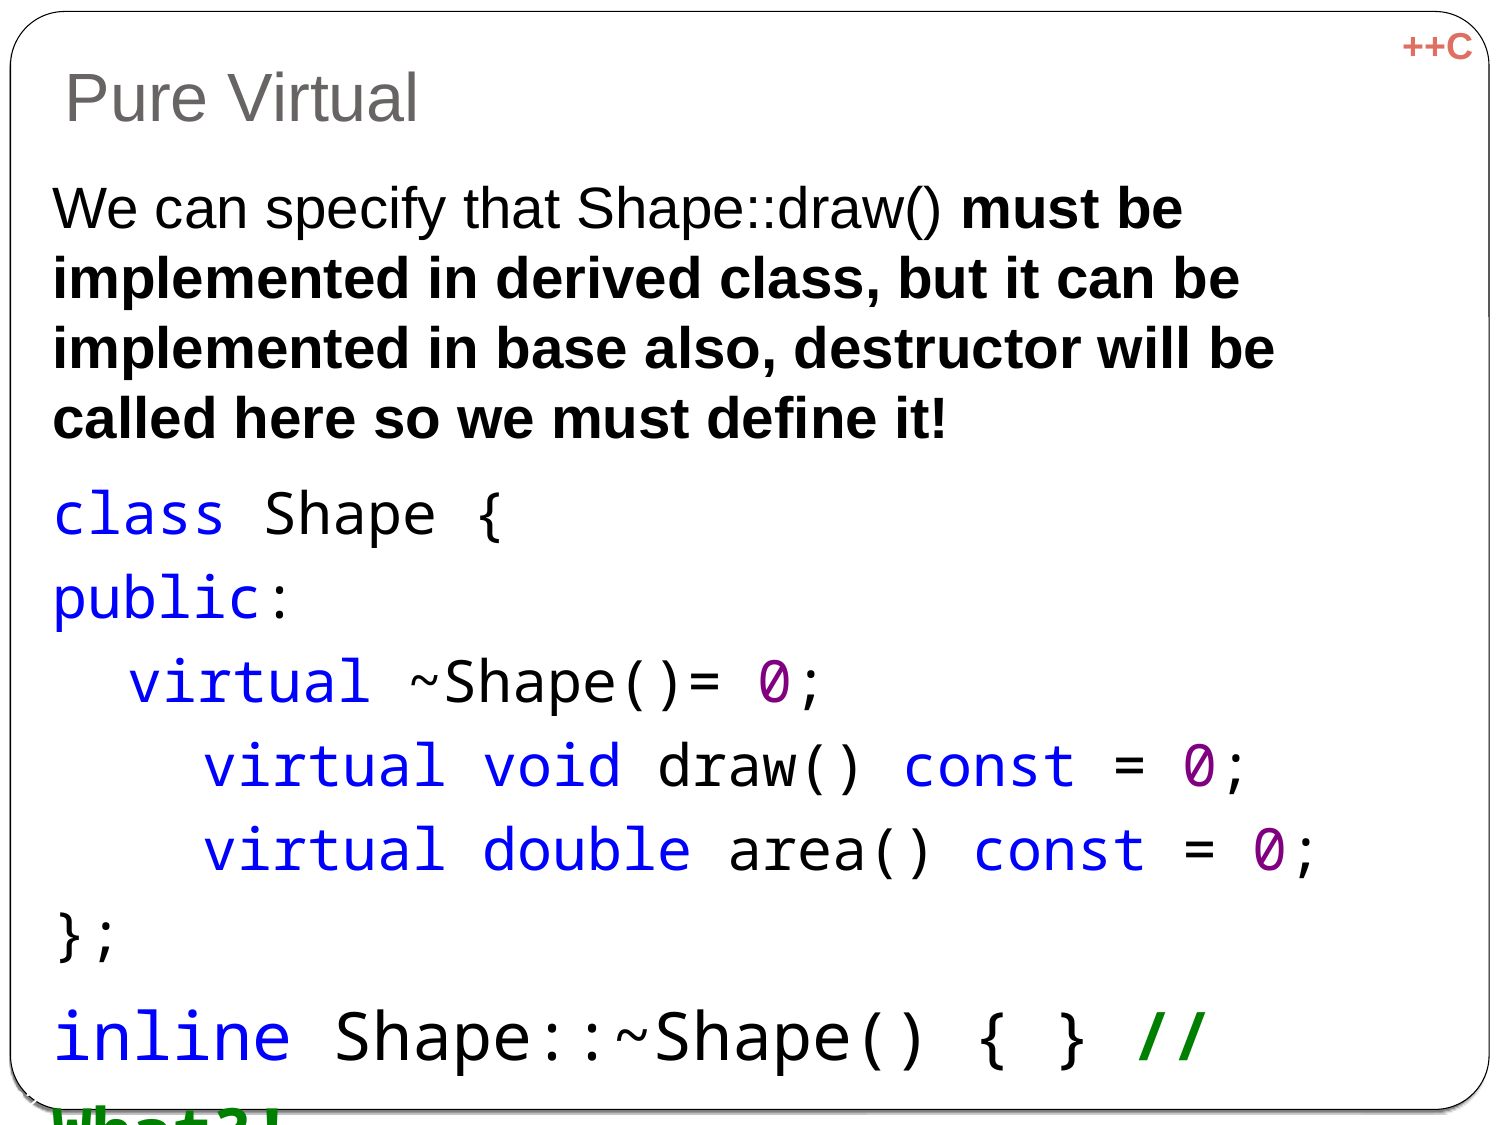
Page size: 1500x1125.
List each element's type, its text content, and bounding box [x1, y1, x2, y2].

list We can specify that Shape::draw() must be implemented in derived class, but it can be implemented in base also, destructor will be called here so we must define it! class Shape { public: virtual ~Shape()= 0; virtual void draw() const = 0; virtual double area() const = 0; }; inline Shape::~Shape() { } // What?! [37, 162, 1463, 1088]
slide_number [0, 1074, 50, 1125]
title Pure Virtual [50, 45, 1450, 150]
